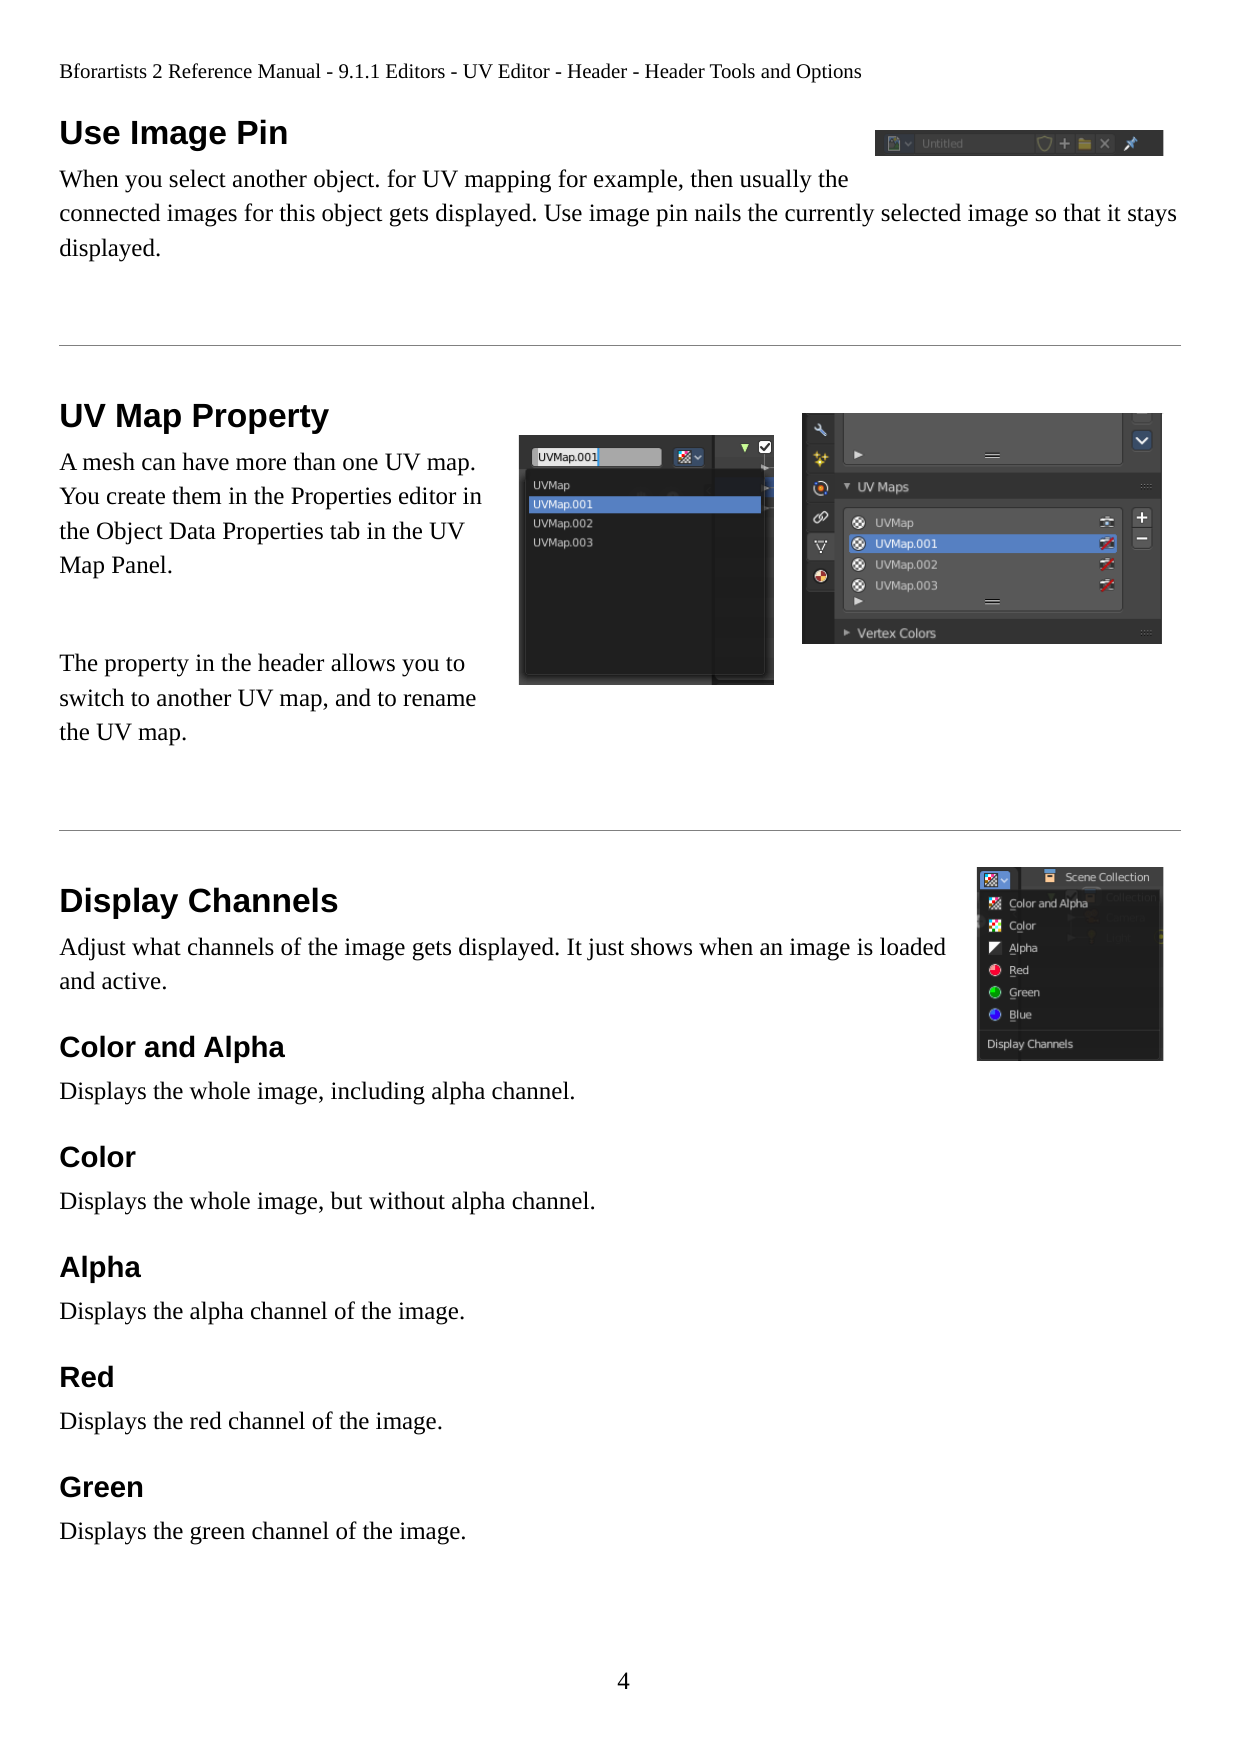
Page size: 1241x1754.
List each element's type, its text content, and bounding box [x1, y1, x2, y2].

picture [976, 867, 1164, 1061]
subtitle Green [59, 1469, 1181, 1503]
text When you select another object. for UV mapping for example, then usually the connected images for this object gets displayed. Use image pin nails the currently selected image so that it stays displayed. [59, 164, 1181, 261]
picture [875, 130, 1164, 156]
text The property in the header allows you to switch to another UV map, and to rename the UV map. [59, 648, 1181, 746]
text Adjust what channels of the image gets displayed. It just shows when an image is loaded and active. [59, 932, 976, 995]
subtitle [1164, 881, 1181, 919]
text Displays the alpha channel of the image. [59, 1296, 1181, 1325]
text Displays the green channel of the image. [59, 1516, 1181, 1544]
subtitle Red [59, 1359, 1181, 1393]
text Displays the red channel of the image. [59, 1406, 1181, 1434]
picture [802, 413, 1164, 644]
text Displays the whole image, including alpha channel. [59, 1076, 1181, 1105]
subtitle Alpha [59, 1250, 1181, 1283]
subtitle Color and Alpha [59, 1030, 1181, 1064]
subtitle Use Image Pin [59, 113, 1181, 151]
subtitle Display Channels [59, 881, 976, 919]
text [774, 447, 802, 579]
text Displays the whole image, but without alpha channel. [59, 1186, 1181, 1215]
text A mesh can have more than one UV map. You create them in the Properties editor in the Object Data Properties tab in the UV Map Panel. [59, 447, 518, 579]
subtitle Color [59, 1140, 1181, 1173]
subtitle UV Map Property [59, 396, 1181, 434]
picture [518, 435, 774, 685]
